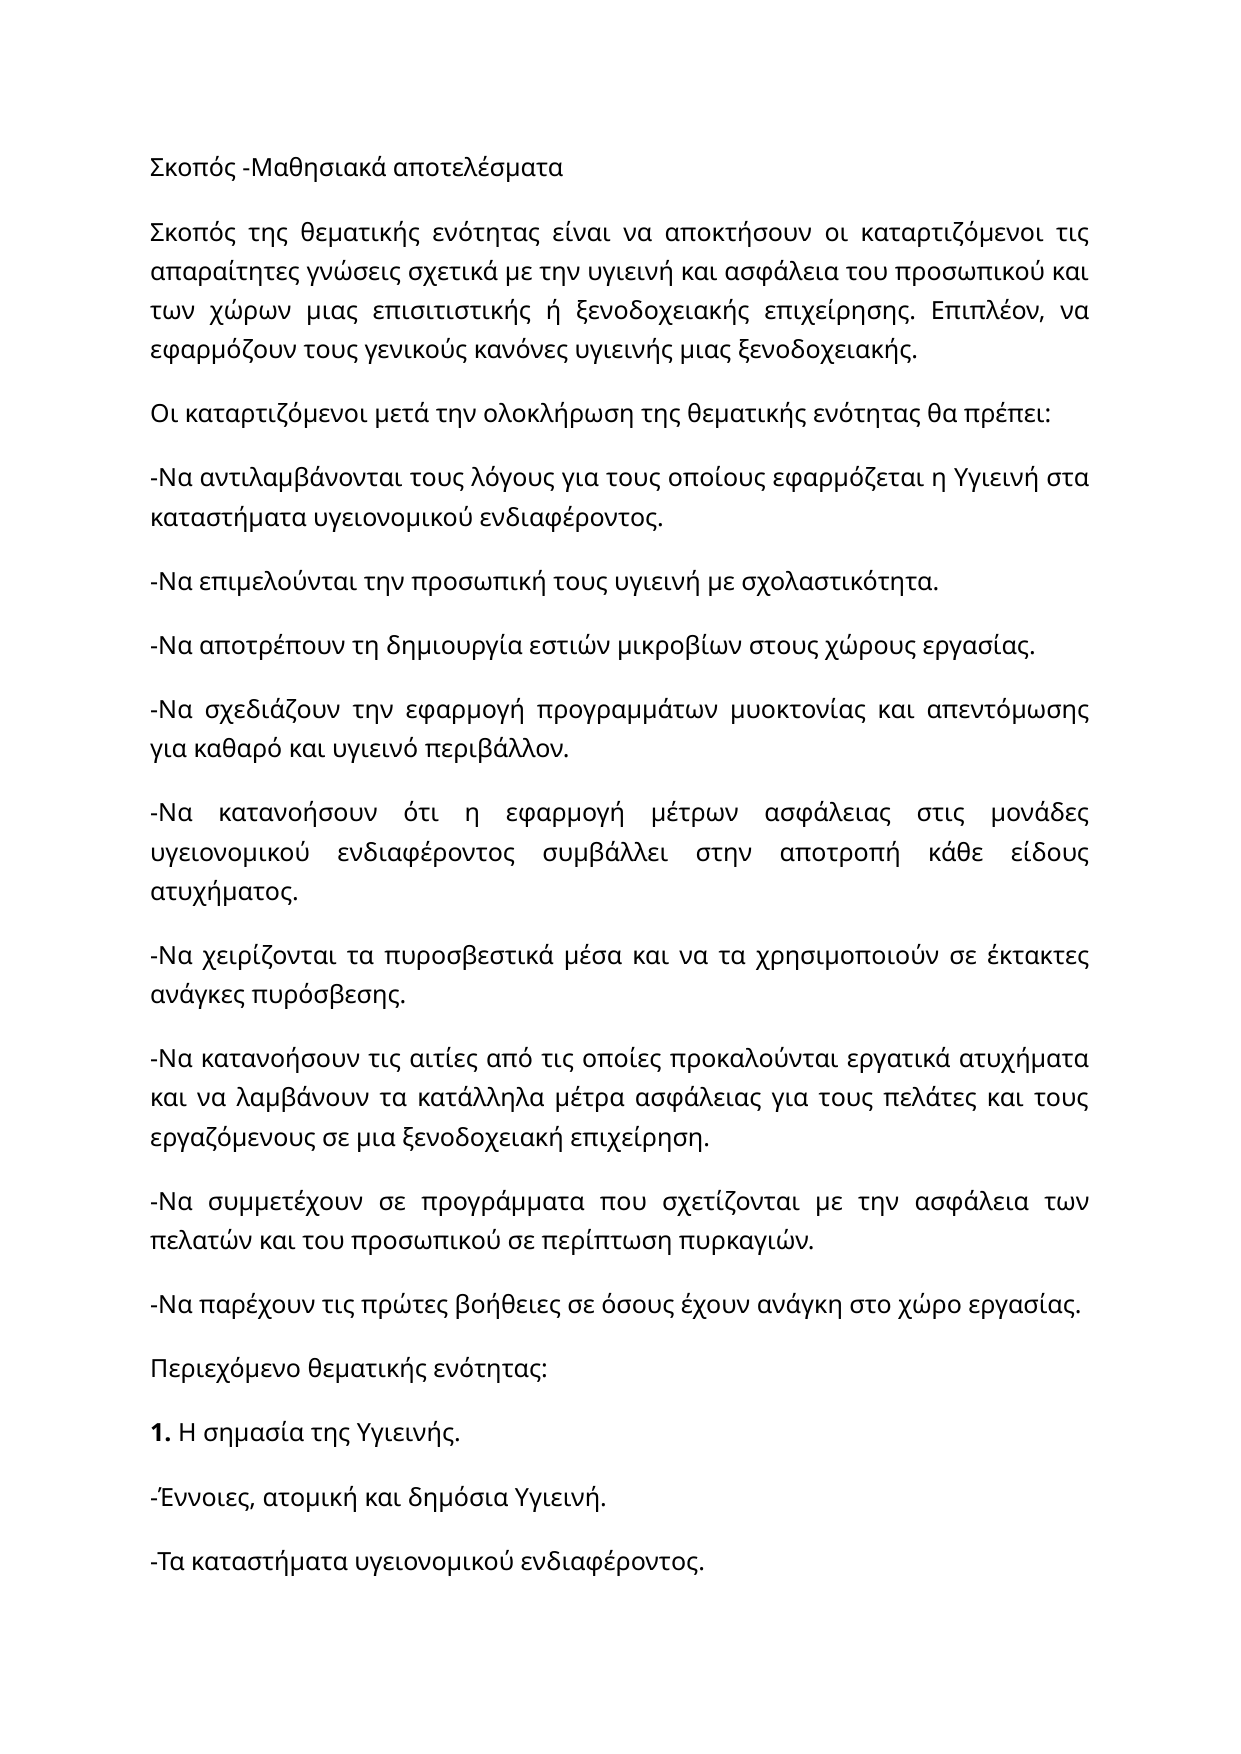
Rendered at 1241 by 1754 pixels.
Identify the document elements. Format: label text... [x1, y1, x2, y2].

text -Να επιμελούνται την προσωπική τους υγιεινή με σχολαστικότητα. [150, 563, 1090, 597]
text -Να συμμετέχουν σε προγράμματα που σχετίζονται με την ασφάλεια των πελατών και του προσωπικού σε περίπτωση πυρκαγιών. [150, 1183, 1090, 1257]
text -Να παρέχουν τις πρώτες βοήθειες σε όσους έχουν ανάγκη στο χώρο εργασίας. [150, 1287, 1090, 1321]
text -Να χειρίζονται τα πυροσβεστικά μέσα και να τα χρησιμοποιούν σε έκτακτες ανάγκες πυρόσβεσης. [150, 937, 1090, 1011]
text -Έννοιες, ατομική και δημόσια Υγιεινή. [150, 1479, 1090, 1513]
text Οι καταρτιζόμενοι μετά την ολοκλήρωση της θεματικής ενότητας θα πρέπει: [150, 396, 1090, 430]
text 1. Η σημασία της Υγιεινής. [150, 1415, 1090, 1449]
text Σκοπός της θεματικής ενότητας είναι να αποκτήσουν οι καταρτιζόμενοι τις απαραίτητες γνώσεις σχετικά με την υγιεινή και ασφάλεια του προσωπικού και των χώρων μιας επισιτιστικής ή ξενοδοχειακής επιχείρησης. Επιπλέον, να εφαρμόζουν τους γενικούς κανόνες υγιεινής μιας ξενοδοχειακής. [150, 214, 1090, 366]
text -Να αποτρέπουν τη δημιουργία εστιών μικροβίων στους χώρους εργασίας. [150, 627, 1090, 662]
text -Να κατανοήσουν τις αιτίες από τις οποίες προκαλούνται εργατικά ατυχήματα και να λαμβάνουν τα κατάλληλα μέτρα ασφάλειας για τους πελάτες και τους εργαζόμενους σε μια ξενοδοχειακή επιχείρηση. [150, 1041, 1090, 1153]
text -Να αντιλαμβάνονται τους λόγους για τους οποίους εφαρμόζεται η Υγιεινή στα καταστήματα υγειονομικού ενδιαφέροντος. [150, 460, 1090, 533]
text -Να σχεδιάζουν την εφαρμογή προγραμμάτων μυοκτονίας και απεντόμωσης για καθαρό και υγιεινό περιβάλλον. [150, 692, 1090, 765]
text -Να κατανοήσουν ότι η εφαρμογή μέτρων ασφάλειας στις μονάδες υγειονομικού ενδιαφέροντος συμβάλλει στην αποτροπή κάθε είδους ατυχήματος. [150, 795, 1090, 907]
text Περιεχόμενο θεματικής ενότητας: [150, 1351, 1090, 1385]
text -Τα καταστήματα υγειονομικού ενδιαφέροντος. [150, 1543, 1090, 1577]
text Σκοπός -Μαθησιακά αποτελέσματα [150, 150, 1090, 184]
